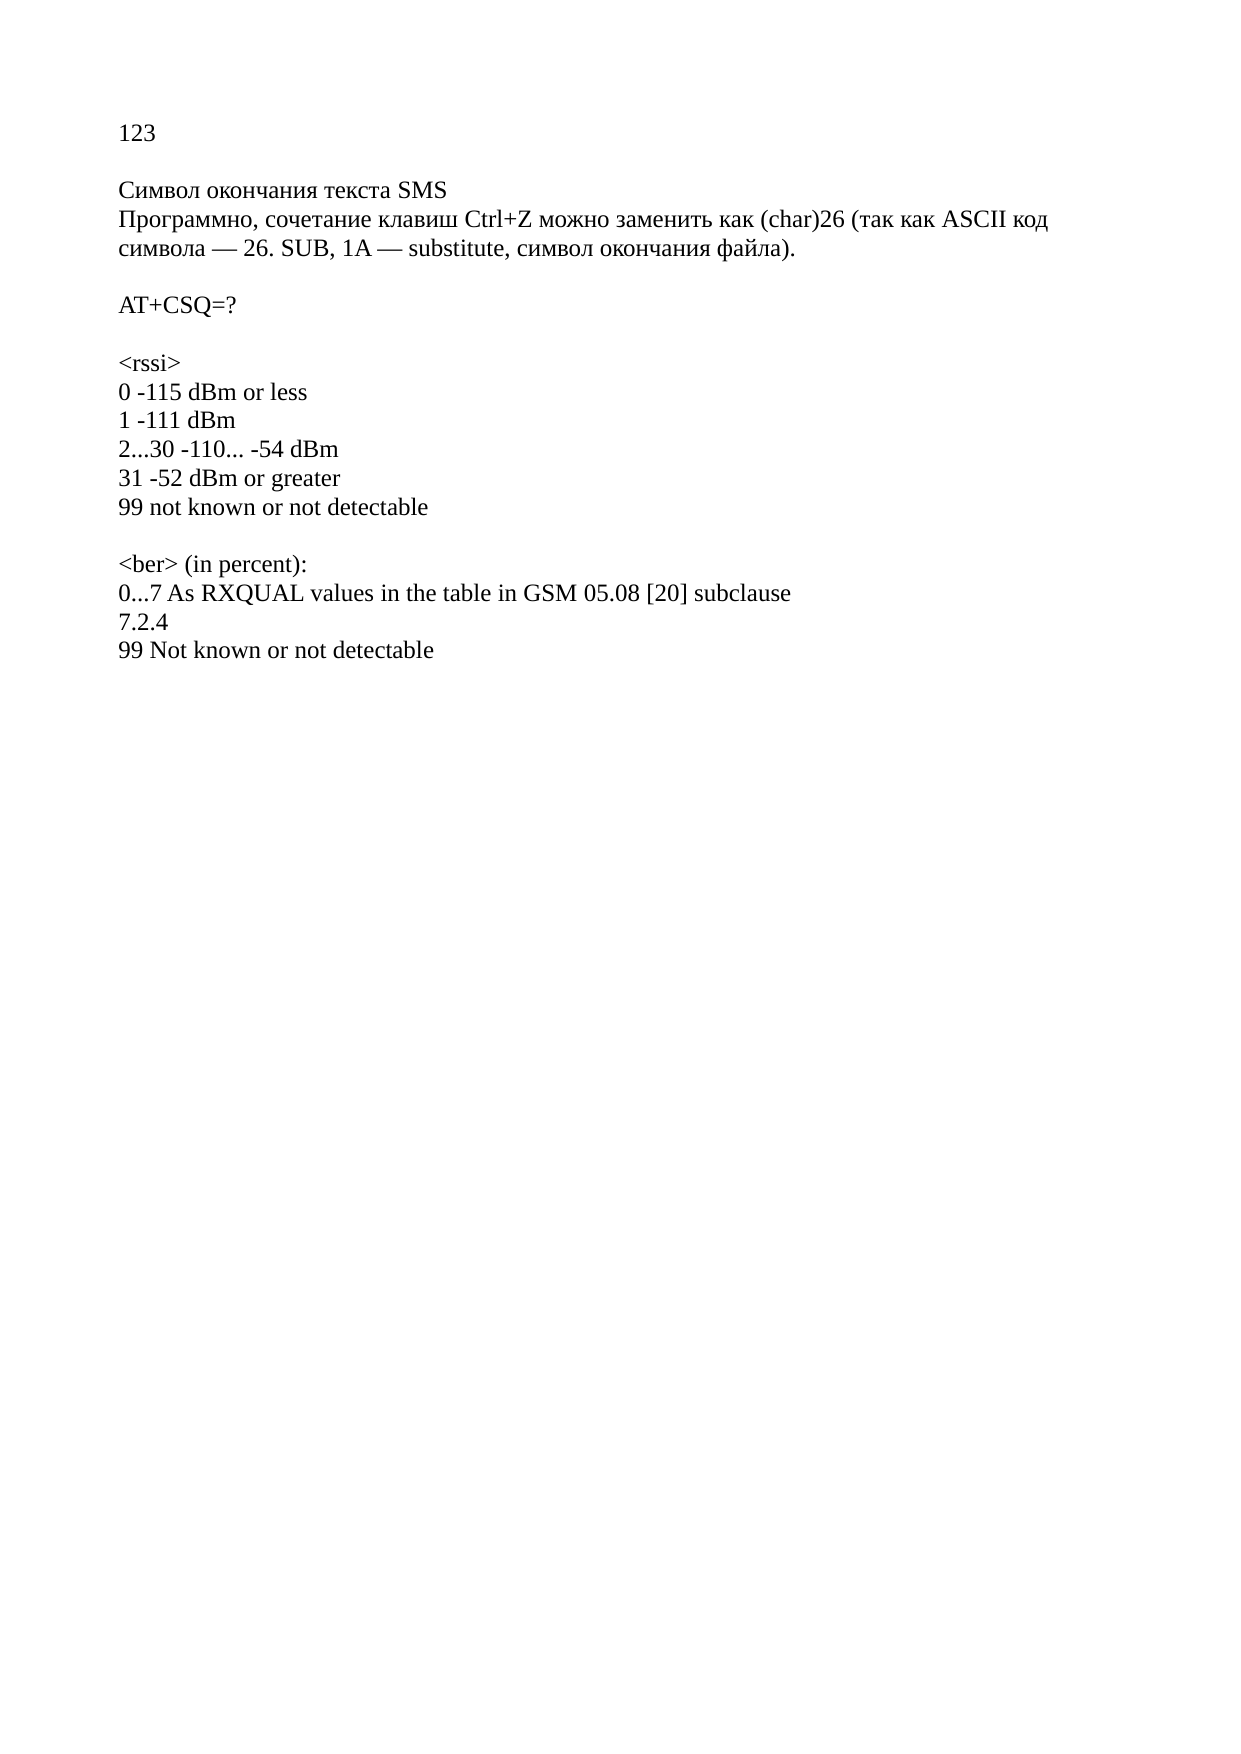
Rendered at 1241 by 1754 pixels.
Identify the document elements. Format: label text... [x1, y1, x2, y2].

text AT+CSQ=? [118, 291, 1122, 319]
text 99 Not known or not detectable [118, 636, 1122, 664]
text 1 -111 dBm [118, 406, 1122, 434]
text Символ окончания текста SMS [118, 176, 1122, 204]
text <rssi> [118, 348, 1122, 377]
text Программно, сочетание клавиш Ctrl+Z можно заменить как (char)26 (так как ASCII код символа — 26. SUB, 1A — substitute, символ окончания файла). [118, 204, 1122, 262]
text 0 -115 dBm or less [118, 377, 1122, 406]
text 0...7 As RXQUAL values in the table in GSM 05.08 [20] subclause [118, 578, 1122, 607]
text 31 -52 dBm or greater [118, 463, 1122, 492]
text 99 not known or not detectable [118, 492, 1122, 521]
text <ber> (in percent): [118, 549, 1122, 578]
text 2...30 -110... -54 dBm [118, 434, 1122, 463]
text 123 [118, 118, 1122, 147]
text 7.2.4 [118, 607, 1122, 636]
